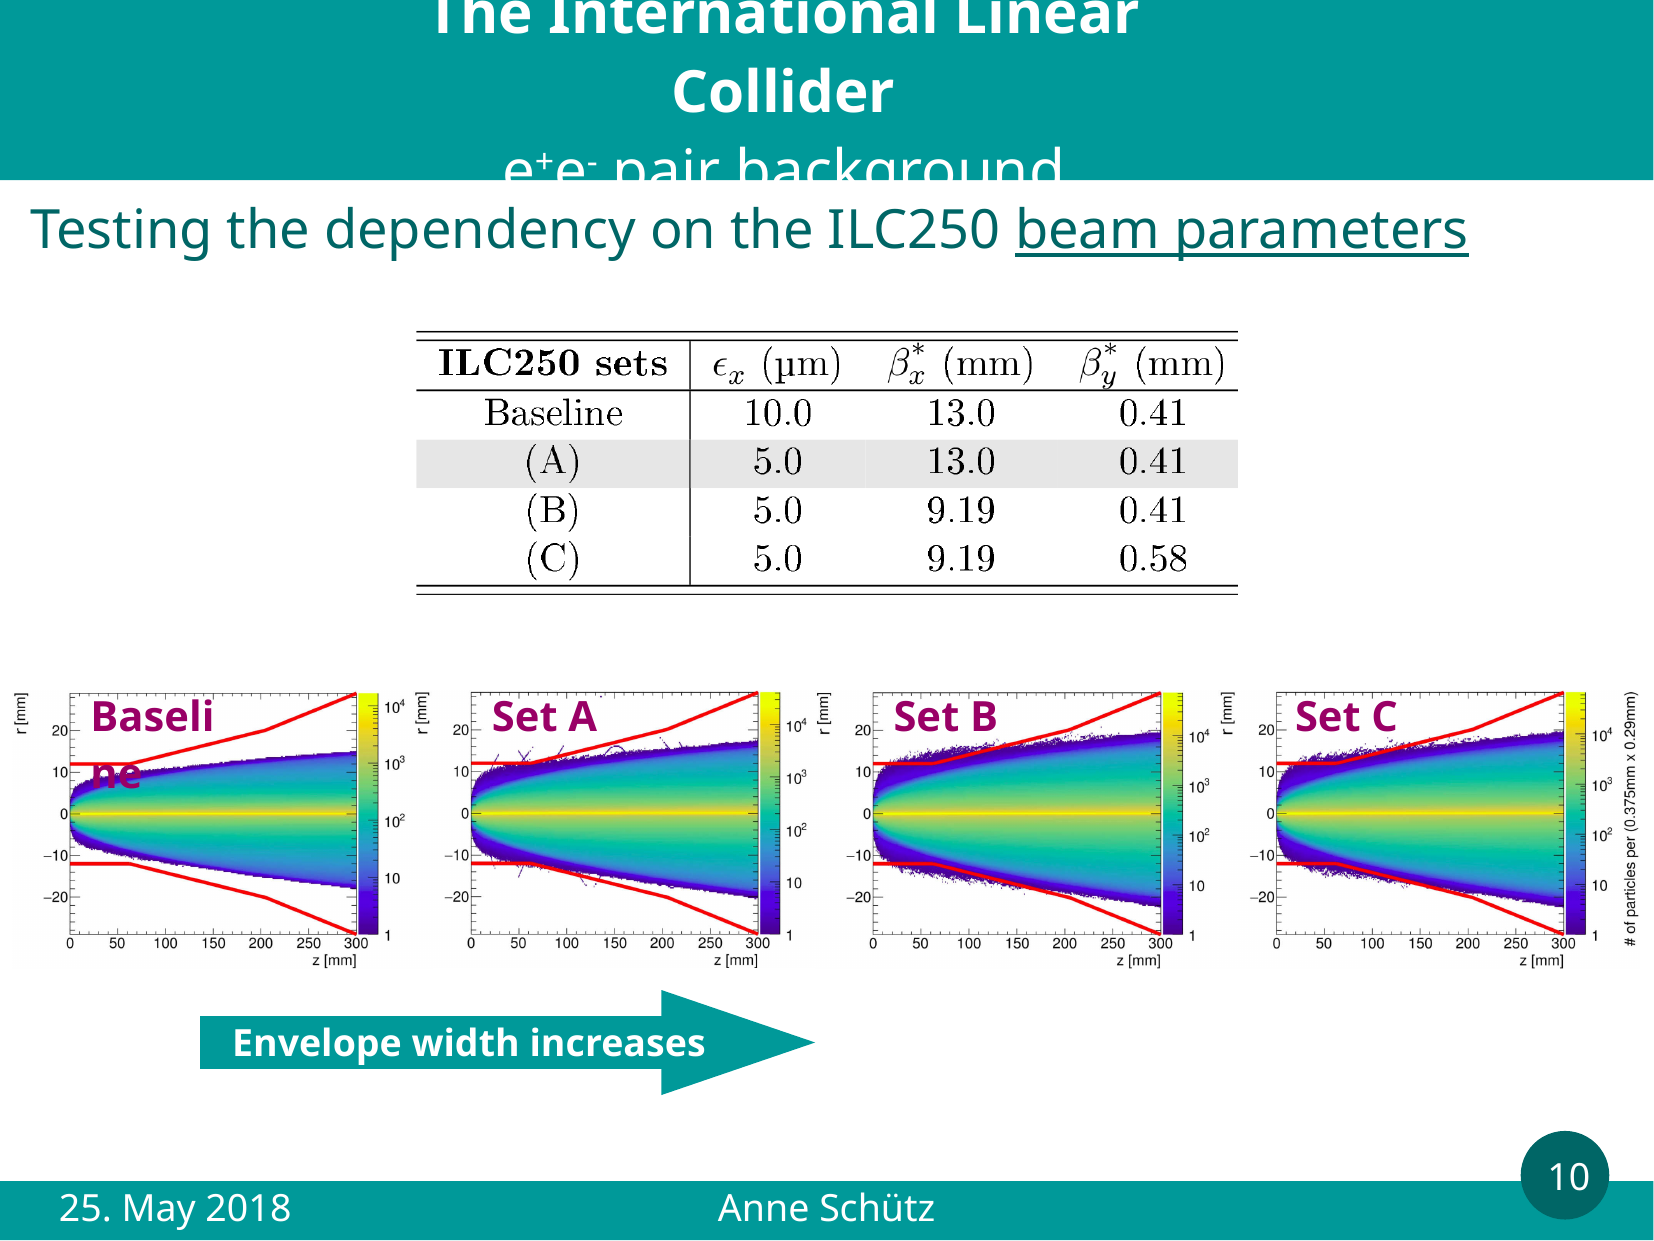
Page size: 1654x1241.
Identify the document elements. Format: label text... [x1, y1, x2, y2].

text_box Testing the dependency on the ILC250 beam parameters [30, 188, 1636, 267]
text_box Set A [477, 679, 658, 755]
text_box Set C [1280, 679, 1461, 755]
picture [415, 323, 1238, 598]
text_box Envelope width increases [200, 990, 816, 1096]
text_box Set B [878, 679, 1059, 755]
text_box Baseline [75, 679, 256, 755]
text_box 10 [1532, 1143, 1608, 1213]
title The International Linear Collider e+e- pair background [426, 0, 1227, 181]
picture [12, 690, 1640, 969]
